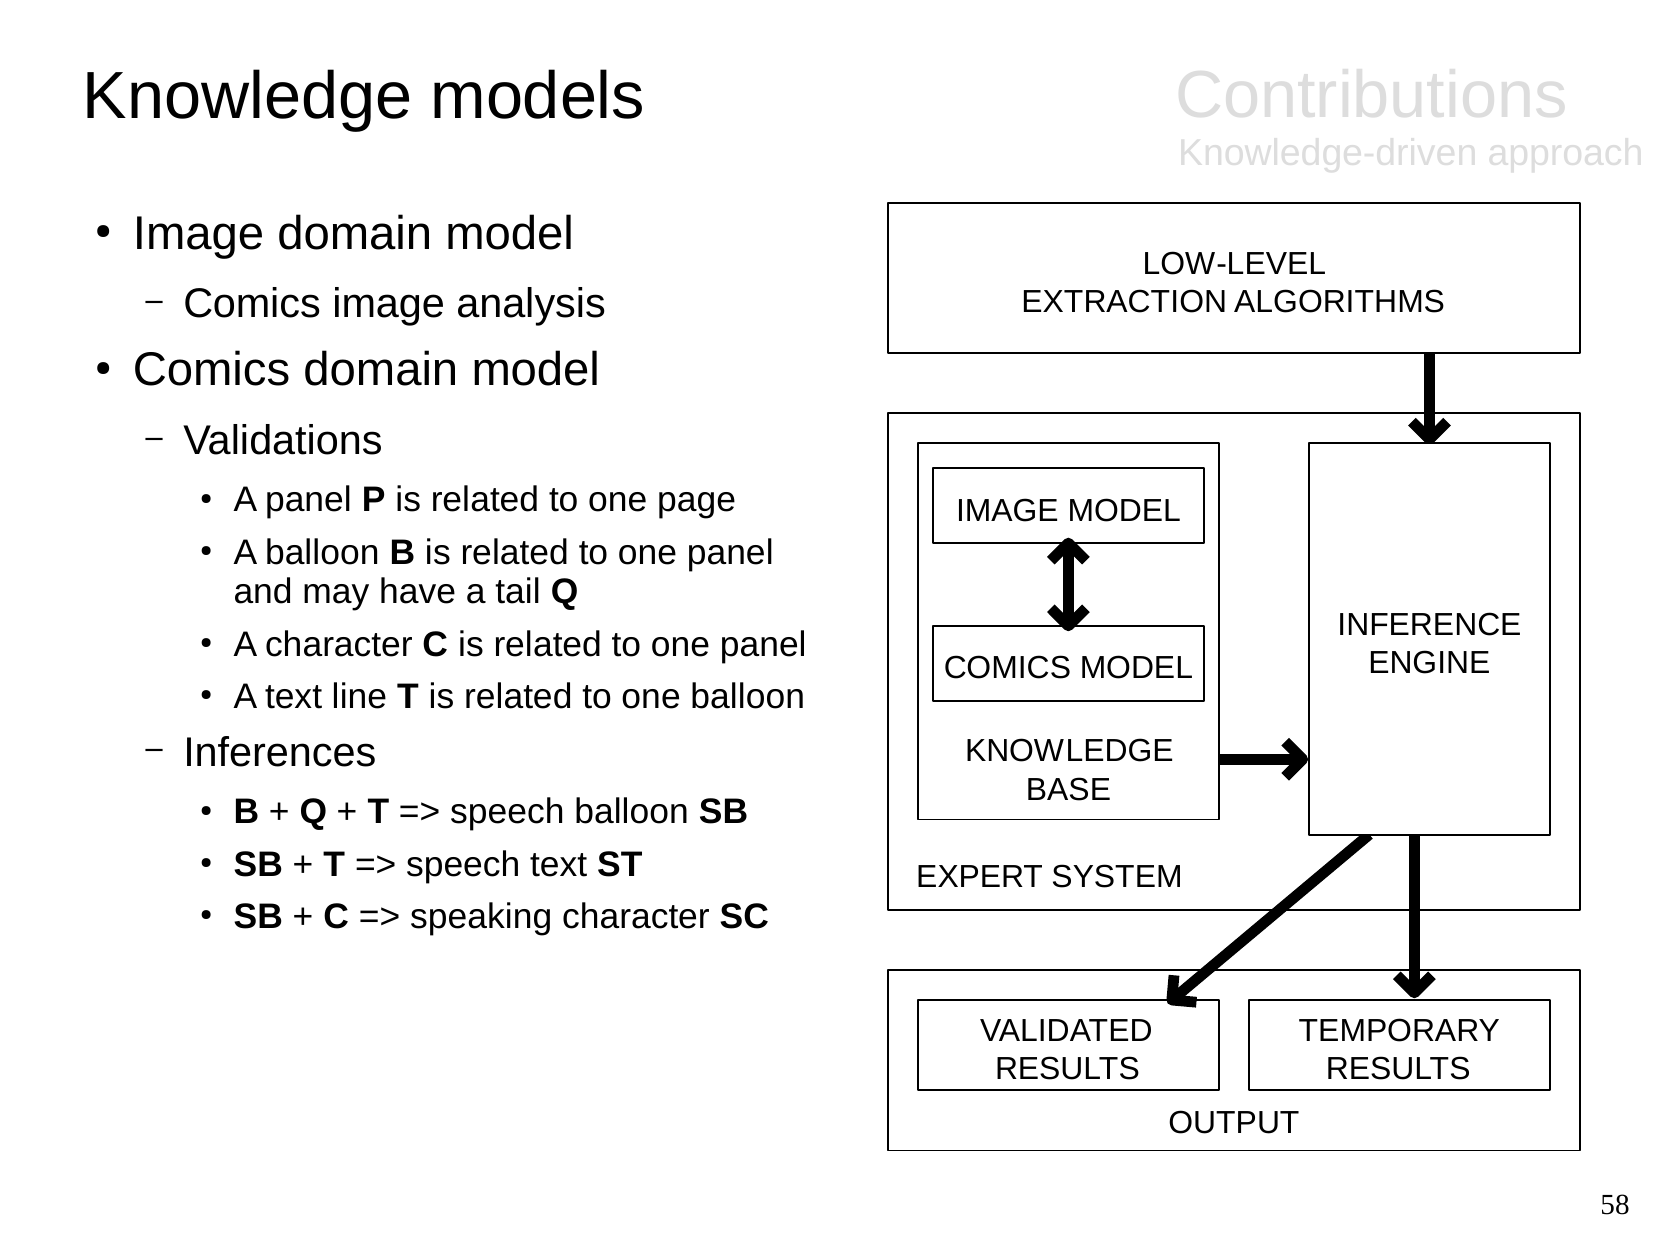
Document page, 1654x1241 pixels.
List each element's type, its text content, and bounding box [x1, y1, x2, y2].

chart [886, 200, 1654, 1178]
list Image domain model Comics image analysis Comics domain model Validations A panel P is related to one page A balloon B is related to one panel and may have a tail Q A character C is related to one panel A text line T is related to one balloon Inferences B + Q + T => speech balloon SB SB + T => speech text ST SB + C => speaking character SC [82, 206, 809, 1004]
title Knowledge models [82, 55, 1571, 136]
